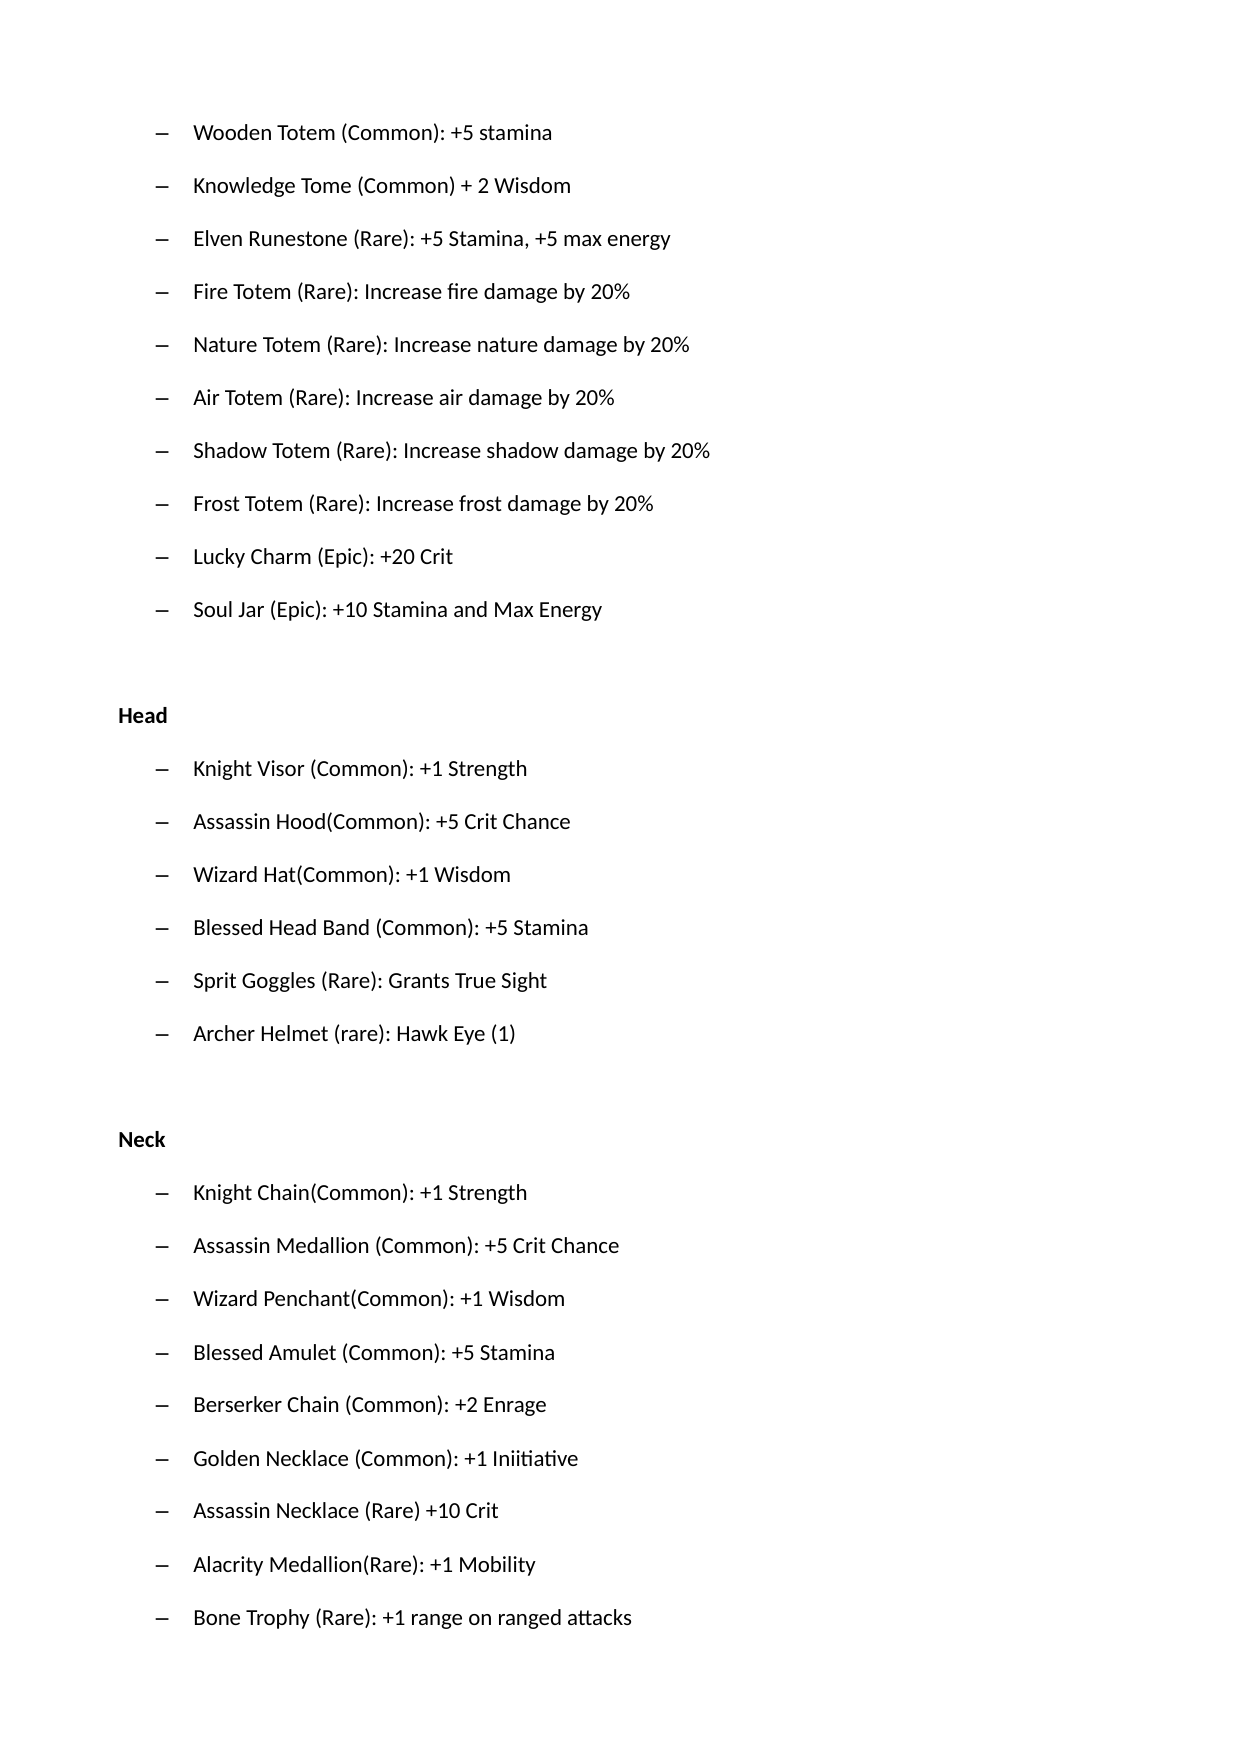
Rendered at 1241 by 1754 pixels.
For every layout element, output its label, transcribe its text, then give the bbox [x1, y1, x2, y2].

list Soul Jar (Epic): +10 Stamina and Max Energy [156, 595, 1122, 623]
list Archer Helmet (rare): Hawk Eye (1) [156, 1019, 1122, 1047]
text Head [118, 701, 1122, 729]
list Blessed Amulet (Common): +5 Stamina [156, 1338, 1122, 1366]
list Air Totem (Rare): Increase air damage by 20% [156, 383, 1122, 411]
list Alacrity Medallion(Rare): +1 Mobility [156, 1550, 1122, 1578]
list Shadow Totem (Rare): Increase shadow damage by 20% [156, 436, 1122, 464]
list Assassin Hood(Common): +5 Crit Chance [156, 807, 1122, 835]
list Blessed Head Band (Common): +5 Stamina [156, 913, 1122, 941]
list Frost Totem (Rare): Increase frost damage by 20% [156, 489, 1122, 517]
text Neck [118, 1126, 1122, 1153]
list Wizard Penchant(Common): +1 Wisdom [156, 1284, 1122, 1313]
list Nature Totem (Rare): Increase nature damage by 20% [156, 330, 1122, 358]
list Lucky Charm (Epic): +20 Crit [156, 542, 1122, 570]
list Knight Chain(Common): +1 Strength [156, 1178, 1122, 1207]
list Knight Visor (Common): +1 Strength [156, 754, 1122, 782]
list Golden Necklace (Common): +1 Iniitiative [156, 1444, 1122, 1472]
list Knowledge Tome (Common) + 2 Wisdom [156, 171, 1122, 199]
list Elven Runestone (Rare): +5 Stamina, +5 max energy [156, 224, 1122, 252]
list Assassin Medallion (Common): +5 Crit Chance [156, 1232, 1122, 1259]
list Wooden Totem (Common): +5 stamina [156, 118, 1122, 146]
list Assassin Necklace (Rare) +10 Crit [156, 1497, 1122, 1525]
list Wizard Hat(Common): +1 Wisdom [156, 860, 1122, 888]
list Berserker Chain (Common): +2 Enrage [156, 1391, 1122, 1419]
list Fire Totem (Rare): Increase fire damage by 20% [156, 277, 1122, 305]
list Bone Trophy (Rare): +1 range on ranged attacks [156, 1603, 1122, 1631]
list Sprit Goggles (Rare): Grants True Sight [156, 966, 1122, 994]
